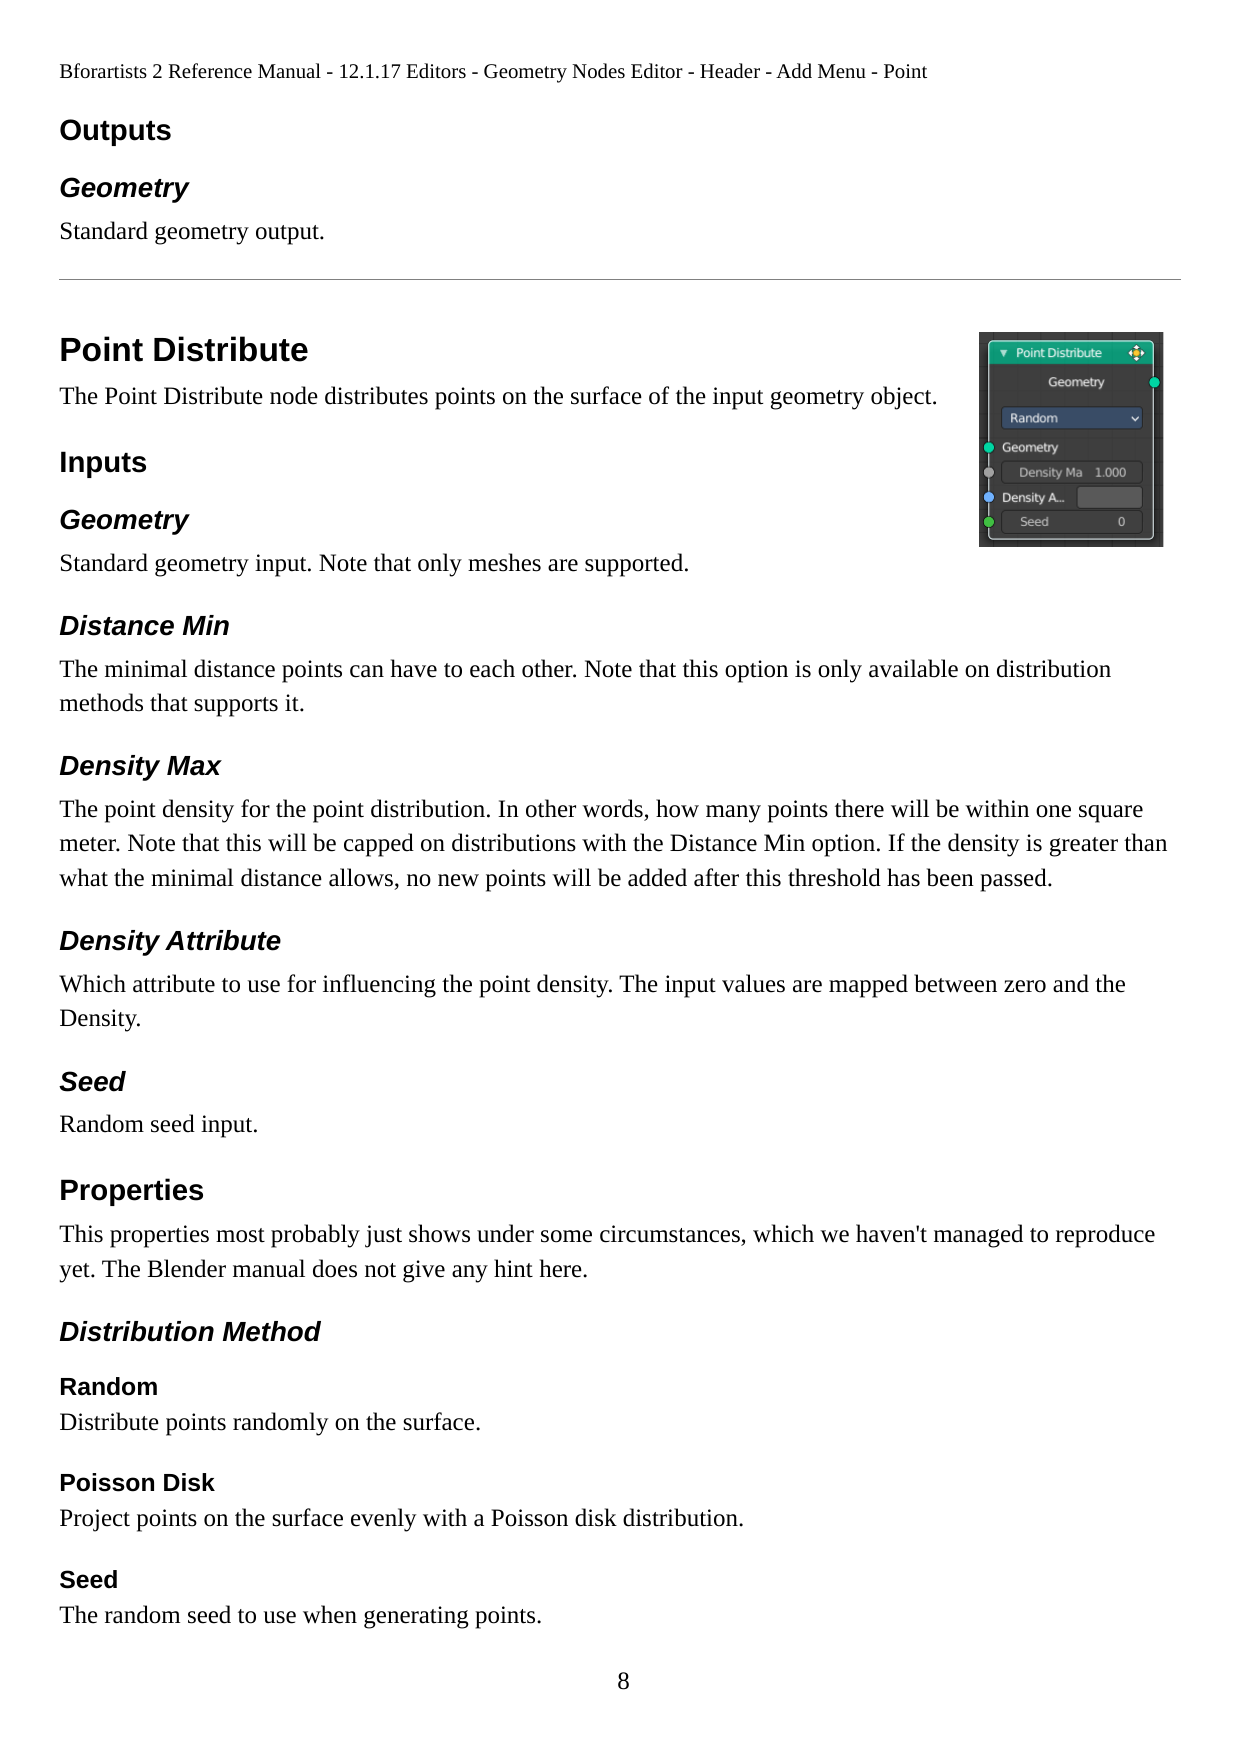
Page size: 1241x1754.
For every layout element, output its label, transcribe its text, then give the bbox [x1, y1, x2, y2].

text Standard geometry output. [59, 216, 1181, 244]
text Project points on the surface evenly with a Poisson disk distribution. [59, 1503, 1181, 1532]
subtitle Point Distribute [59, 330, 1181, 368]
text Distribute points randomly on the surface. [59, 1407, 1181, 1436]
subtitle Seed [59, 1065, 1181, 1097]
picture [979, 332, 1164, 547]
text The Point Distribute node distributes points on the surface of the input geometry object. [59, 381, 979, 410]
subtitle Geometry [59, 171, 1181, 203]
text The point density for the point distribution. In other words, how many points there will be within one square meter. Note that this will be capped on distributions with the Distance Min option. If the density is greater than what the minimal distance allows, no new points will be added after this threshold has been passed. [59, 794, 1181, 892]
text Random seed input. [59, 1109, 1181, 1138]
text Which attribute to use for influencing the point density. The input values are mapped between zero and the Density. [59, 969, 1181, 1032]
text The minimal distance points can have to each other. Note that this option is only available on distribution methods that supports it. [59, 654, 1181, 717]
subtitle Distribution Method [59, 1315, 1181, 1347]
subtitle Inputs [59, 444, 979, 478]
subtitle Outputs [59, 113, 1181, 146]
subtitle Random [59, 1372, 1181, 1401]
subtitle Distance Min [59, 609, 1181, 641]
subtitle [1164, 444, 1181, 478]
subtitle [1164, 503, 1181, 535]
text The random seed to use when generating points. [59, 1600, 1181, 1628]
subtitle Seed [59, 1565, 1181, 1593]
subtitle Geometry [59, 503, 979, 535]
subtitle Density Max [59, 750, 1181, 782]
subtitle Density Attribute [59, 924, 1181, 956]
text This properties most probably just shows under some circumstances, which we haven't managed to reproduce yet. The Blender manual does not give any hint here. [59, 1219, 1181, 1282]
subtitle Poisson Disk [59, 1468, 1181, 1497]
subtitle Properties [59, 1173, 1181, 1207]
text Standard geometry input. Note that only meshes are supported. [59, 548, 1181, 576]
